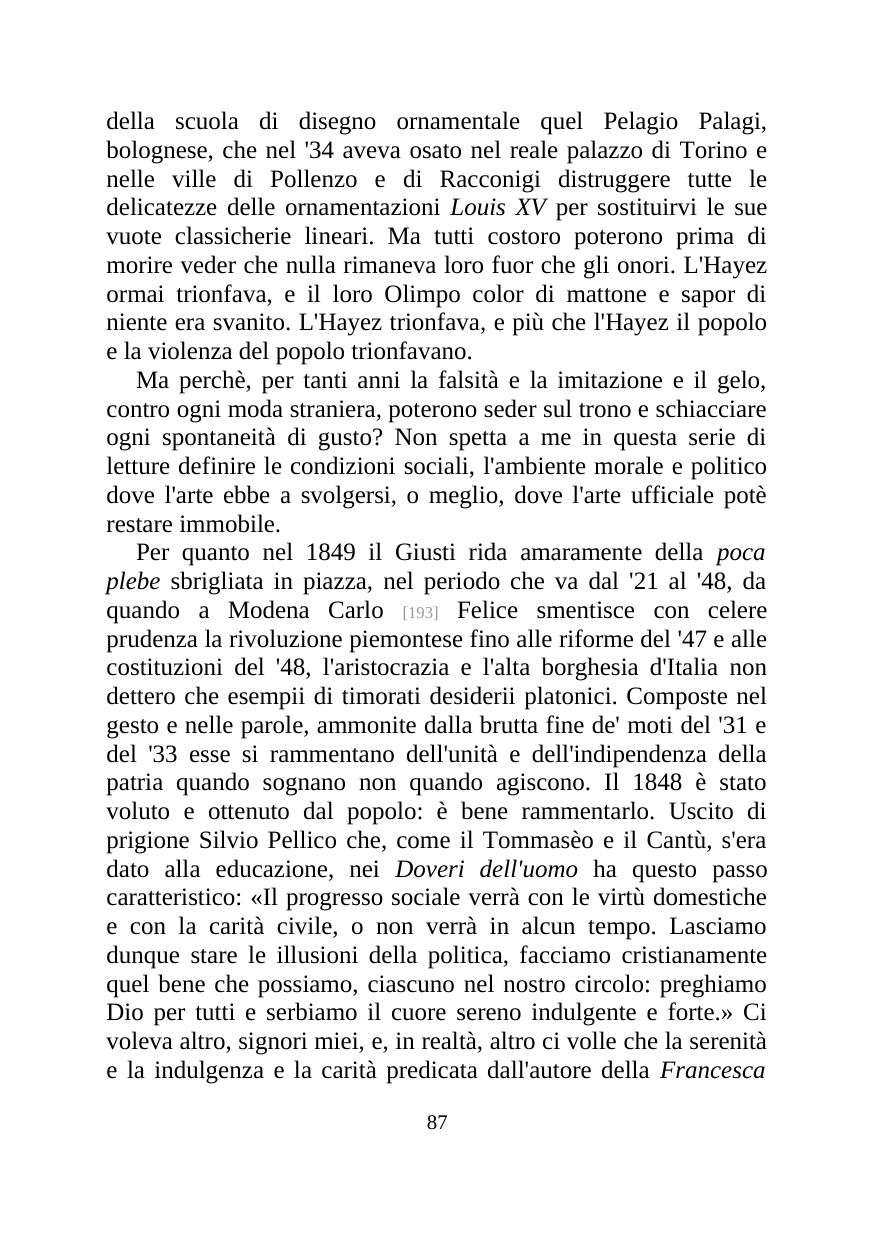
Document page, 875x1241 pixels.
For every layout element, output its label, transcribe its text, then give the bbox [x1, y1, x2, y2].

text Per quanto nel 1849 il Giusti rida amaramente della poca plebe sbrigliata in piazza, nel periodo che va dal '21 al '48, da quando a Modena Carlo [193] Felice smentisce con celere prudenza la rivoluzione piemontese fino alle riforme del '47 e alle costituzioni del '48, l'aristocrazia e l'alta borghesia d'Italia non dettero che esempii di timorati desiderii platonici. Composte nel gesto e nelle parole, ammonite dalla brutta fine de' moti del '31 e del '33 esse si rammentano dell'unità e dell'indipendenza della patria quando sognano non quando agiscono. Il 1848 è stato voluto e ottenuto dal popolo: è bene rammentarlo. Uscito di prigione Silvio Pellico che, come il Tommasèo e il Cantù, s'era dato alla educazione, nei Doveri dell'uomo ha questo passo caratteristico: «Il progresso sociale verrà con le virtù domestiche e con la carità civile, o non verrà in alcun tempo. Lasciamo dunque stare le illusioni della politica, facciamo cristianamente quel bene che possiamo, ciascuno nel nostro circolo: preghiamo Dio per tutti e serbiamo il cuore sereno indulgente e forte.» Ci voleva altro, signori miei, e, in realtà, altro ci volle che la serenità e la indulgenza e la carità predicata dall'autore della Francesca [106, 537, 768, 1084]
text Ma perchè, per tanti anni la falsità e la imitazione e il gelo, contro ogni moda straniera, poterono seder sul trono e schiacciare ogni spontaneità di gusto? Non spetta a me in questa serie di letture definire le condizioni sociali, l'ambiente morale e politico dove l'arte ebbe a svolgersi, o meglio, dove l'arte ufficiale potè restare immobile. [106, 365, 768, 537]
text della scuola di disegno ornamentale quel Pelagio Palagi, bolognese, che nel '34 aveva osato nel reale palazzo di Torino e nelle ville di Pollenzo e di Racconigi distruggere tutte le delicatezze delle ornamentazioni Louis XV per sostituirvi le sue vuote classicherie lineari. Ma tutti costoro poterono prima di morire veder che nulla rimaneva loro fuor che gli onori. L'Hayez ormai trionfava, e il loro Olimpo color di mattone e sapor di niente era svanito. L'Hayez trionfava, e più che l'Hayez il popolo e la violenza del popolo trionfavano. [106, 106, 768, 365]
